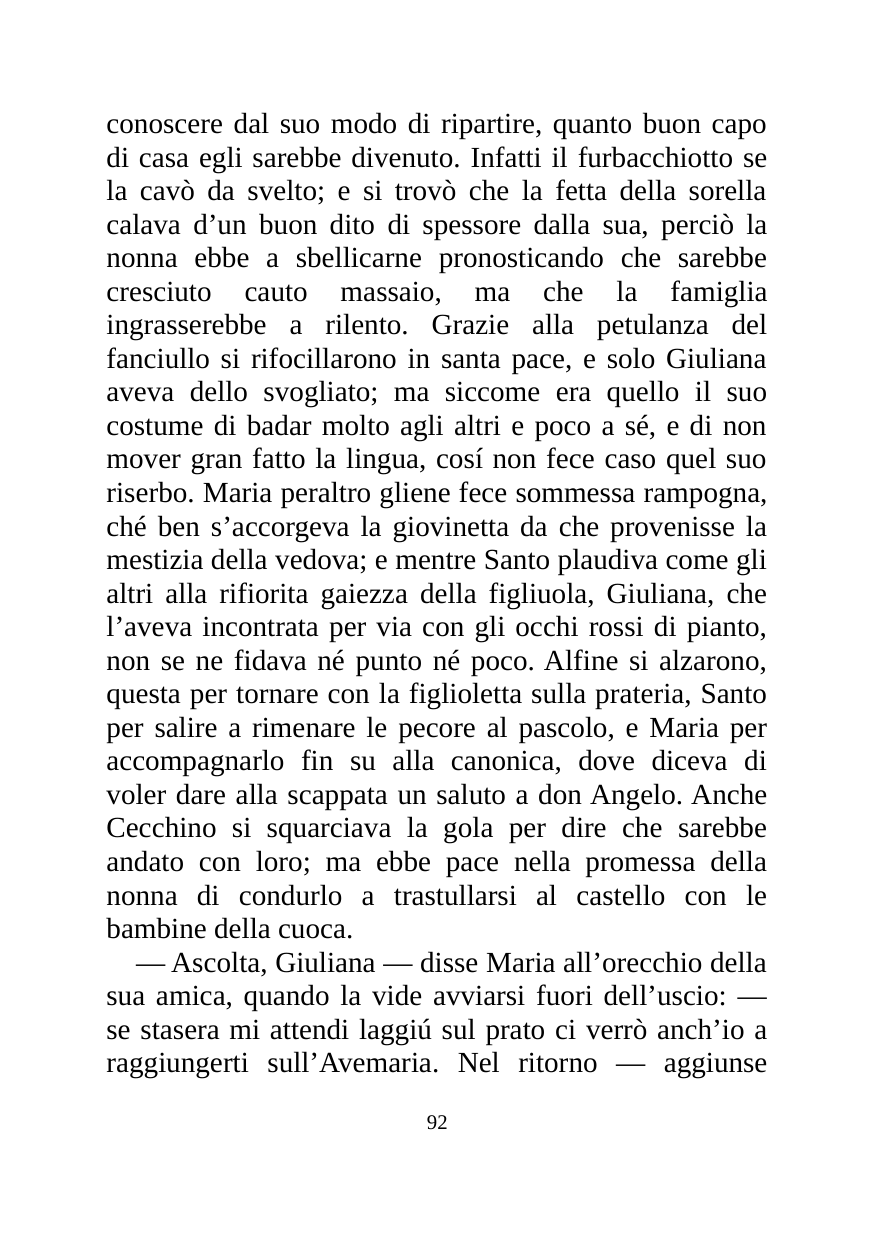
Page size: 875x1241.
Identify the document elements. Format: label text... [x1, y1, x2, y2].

text — Ascolta, Giuliana — disse Maria all’orecchio della sua amica, quando la vide avviarsi fuori dell’uscio: — se stasera mi attendi laggiú sul prato ci verrò anch’io a raggiungerti sull’Avemaria. Nel ritorno — aggiunse [106, 945, 768, 1079]
text conoscere dal suo modo di ripartire, quanto buon capo di casa egli sarebbe divenuto. Infatti il furbacchiotto se la cavò da svelto; e si trovò che la fetta della sorella calava d’un buon dito di spessore dalla sua, perciò la nonna ebbe a sbellicarne pronosticando che sarebbe cresciuto cauto massaio, ma che la famiglia ingrasserebbe a rilento. Grazie alla petulanza del fanciullo si rifocillarono in santa pace, e solo Giuliana aveva dello svogliato; ma siccome era quello il suo costume di badar molto agli altri e poco a sé, e di non mover gran fatto la lingua, cosí non fece caso quel suo riserbo. Maria peraltro gliene fece sommessa rampogna, ché ben s’accorgeva la giovinetta da che provenisse la mestizia della vedova; e mentre Santo plaudiva come gli altri alla rifiorita gaiezza della figliuola, Giuliana, che l’aveva incontrata per via con gli occhi rossi di pianto, non se ne fidava né punto né poco. Alfine si alzarono, questa per tornare con la figlioletta sulla prateria, Santo per salire a rimenare le pecore al pascolo, e Maria per accompagnarlo fin su alla canonica, dove diceva di voler dare alla scappata un saluto a don Angelo. Anche Cecchino si squarciava la gola per dire che sarebbe andato con loro; ma ebbe pace nella promessa della nonna di condurlo a trastullarsi al castello con le bambine della cuoca. [106, 106, 768, 945]
